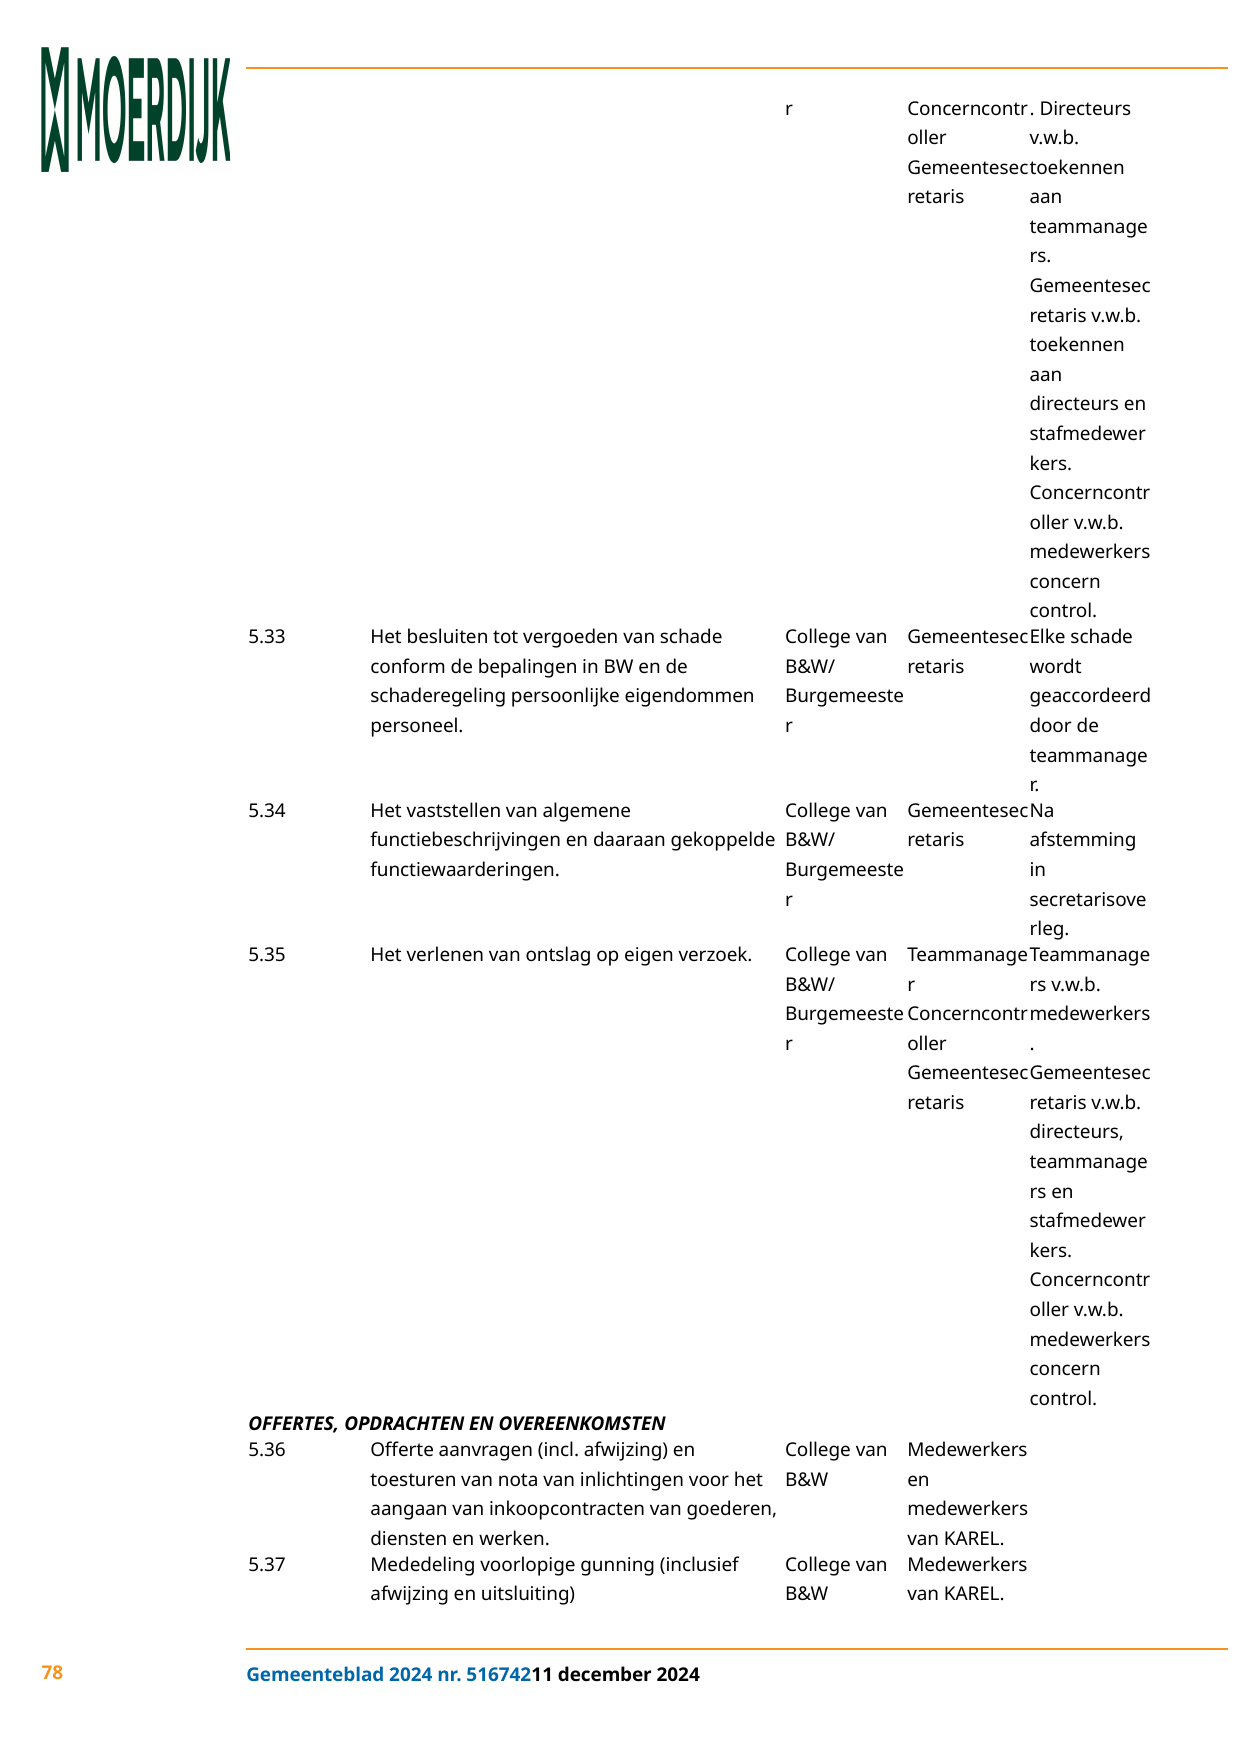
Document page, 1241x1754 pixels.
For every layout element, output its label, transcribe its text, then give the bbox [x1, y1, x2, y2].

table_cell Offerte aanvragen (incl. afwijzing) en toesturen van nota van inlichtingen voor het aangaan van inkoopcontracten van goederen, diensten en werken. [370, 1436, 785, 1551]
table_cell 5.35 [248, 941, 370, 1411]
table_cell . Directeurs v.w.b. toekennen aan teammanagers. Gemeentesecretaris v.w.b. toekennen aan directeurs en stafmedewerkers. Concerncontroller v.w.b. medewerkers concern control. [1029, 95, 1152, 623]
table_cell 5.36 [248, 1436, 370, 1551]
table_cell Mededeling voorlopige gunning (inclusief afwijzing en uitsluiting) [370, 1551, 785, 1606]
table_cell Medewerkers van KAREL. [907, 1551, 1029, 1606]
table_cell College van B&W/ Burgemeester [785, 941, 907, 1411]
table_cell [248, 95, 370, 623]
picture [41, 47, 231, 172]
table_cell [370, 95, 785, 623]
table_cell Medewerkers en medewerkers van KAREL. [907, 1436, 1029, 1551]
table_cell 5.34 [248, 797, 370, 941]
table_cell Gemeentesecretaris [907, 797, 1029, 941]
table_cell Elke schade wordt geaccordeerd door de teammanager. [1029, 624, 1152, 797]
table_cell College van B&W/ Burgemeester [785, 797, 907, 941]
table_cell Het verlenen van ontslag op eigen verzoek. [370, 941, 785, 1411]
table_cell Gemeentesecretaris [907, 624, 1029, 797]
table_cell Teammanagers v.w.b. medewerkers. Gemeentesecretaris v.w.b. directeurs, teammanagers en stafmedewerkers. Concerncontroller v.w.b. medewerkers concern control. [1029, 941, 1152, 1411]
table_cell r [785, 95, 907, 623]
table_cell 5.33 [248, 624, 370, 797]
table_cell [1029, 1551, 1152, 1606]
table_cell [1029, 1436, 1152, 1551]
table_cell College van B&W [785, 1551, 907, 1606]
table_cell Het besluiten tot vergoeden van schade conform de bepalingen in BW en de schaderegeling persoonlijke eigendommen personeel. [370, 624, 785, 797]
table_cell Teammanager Concerncontroller Gemeentesecretaris [907, 941, 1029, 1411]
table_cell Concerncontroller Gemeentesecretaris [907, 95, 1029, 623]
table_cell 5.37 [248, 1551, 370, 1606]
table_cell OFFERTES, OPDRACHTEN EN OVEREENKOMSTEN [248, 1411, 1152, 1436]
table_cell Het vaststellen van algemene functiebeschrijvingen en daaraan gekoppelde functiewaarderingen. [370, 797, 785, 941]
table_cell College van B&W/ Burgemeester [785, 624, 907, 797]
table_cell College van B&W [785, 1436, 907, 1551]
table_cell Na afstemming in secretarisoverleg. [1029, 797, 1152, 941]
